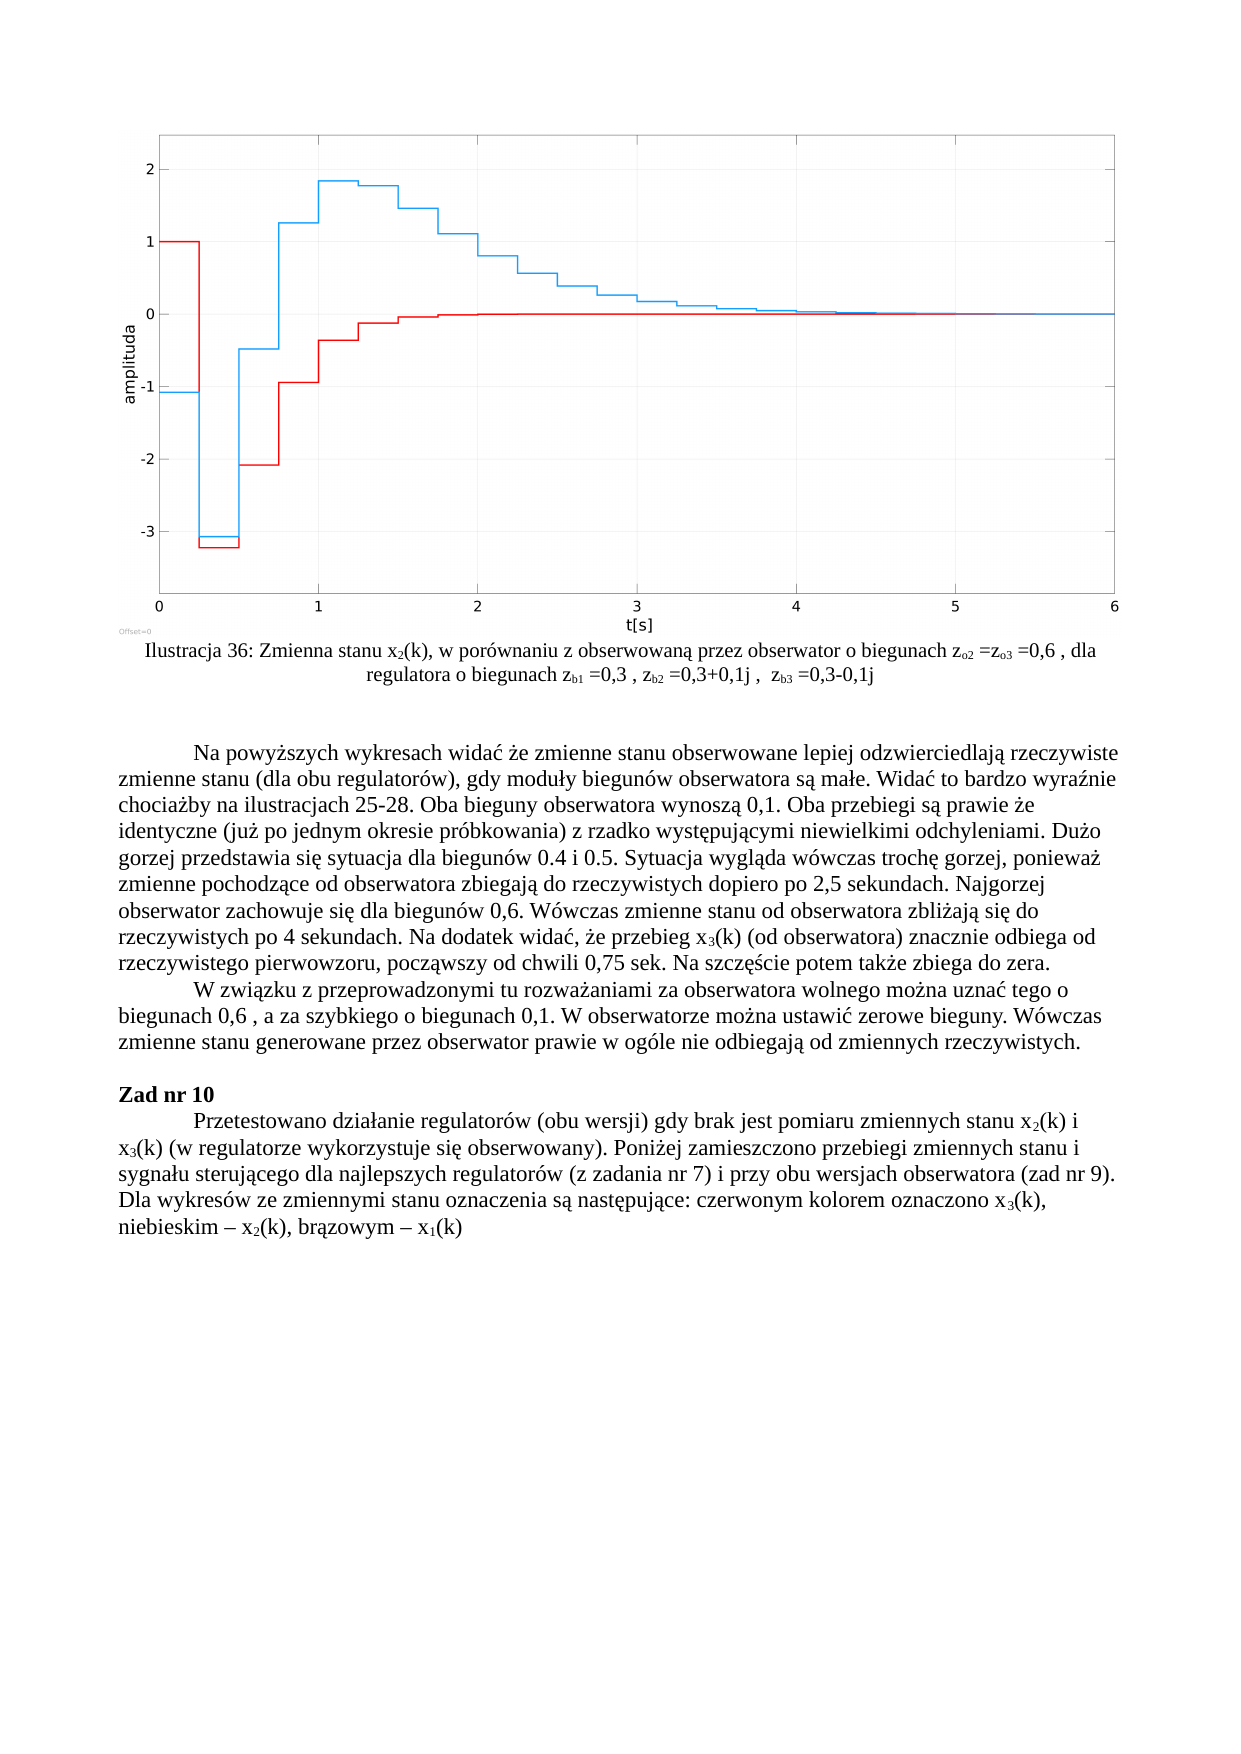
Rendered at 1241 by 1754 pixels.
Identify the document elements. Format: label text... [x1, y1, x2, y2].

picture [118, 130, 1123, 638]
text Na powyższych wykresach widać że zmienne stanu obserwowane lepiej odzwierciedlają rzeczywiste zmienne stanu (dla obu regulatorów), gdy moduły biegunów obserwatora są małe. Widać to bardzo wyraźnie chociażby na ilustracjach 25-28. Oba bieguny obserwatora wynoszą 0,1. Oba przebiegi są prawie że identyczne (już po jednym okresie próbkowania) z rzadko występującymi niewielkimi odchyleniami. Dużo gorzej przedstawia się sytuacja dla biegunów 0.4 i 0.5. Sytuacja wygląda wówczas trochę gorzej, ponieważ zmienne pochodzące od obserwatora zbiegają do rzeczywistych dopiero po 2,5 sekundach. Najgorzej obserwator zachowuje się dla biegunów 0,6. Wówczas zmienne stanu od obserwatora zbliżają się do rzeczywistych po 4 sekundach. Na dodatek widać, że przebieg x3(k) (od obserwatora) znacznie odbiega od rzeczywistego pierwowzoru, począwszy od chwili 0,75 sek. Na szczęście potem także zbiega do zera. [118, 738, 1122, 976]
text Ilustracja 36: Zmienna stanu x2(k), w porównaniu z obserwowaną przez obserwator o biegunach zo2 =zo3 =0,6 , dla regulatora o biegunach zb1 =0,3 , zb2 =0,3+0,1j , zb3 =0,3-0,1j [118, 638, 1122, 686]
text Przetestowano działanie regulatorów (obu wersji) gdy brak jest pomiaru zmiennych stanu x2(k) i x3(k) (w regulatorze wykorzystuje się obserwowany). Poniżej zamieszczono przebiegi zmiennych stanu i sygnału sterującego dla najlepszych regulatorów (z zadania nr 7) i przy obu wersjach obserwatora (zad nr 9). Dla wykresów ze zmiennymi stanu oznaczenia są następujące: czerwonym kolorem oznaczono x3(k), niebieskim – x2(k), brązowym – x1(k) [118, 1107, 1122, 1239]
text W związku z przeprowadzonymi tu rozważaniami za obserwatora wolnego można uznać tego o biegunach 0,6 , a za szybkiego o biegunach 0,1. W obserwatorze można ustawić zerowe bieguny. Wówczas zmienne stanu generowane przez obserwator prawie w ogóle nie odbiegają od zmiennych rzeczywistych. [118, 976, 1122, 1055]
text Zad nr 10 [118, 1081, 1122, 1107]
